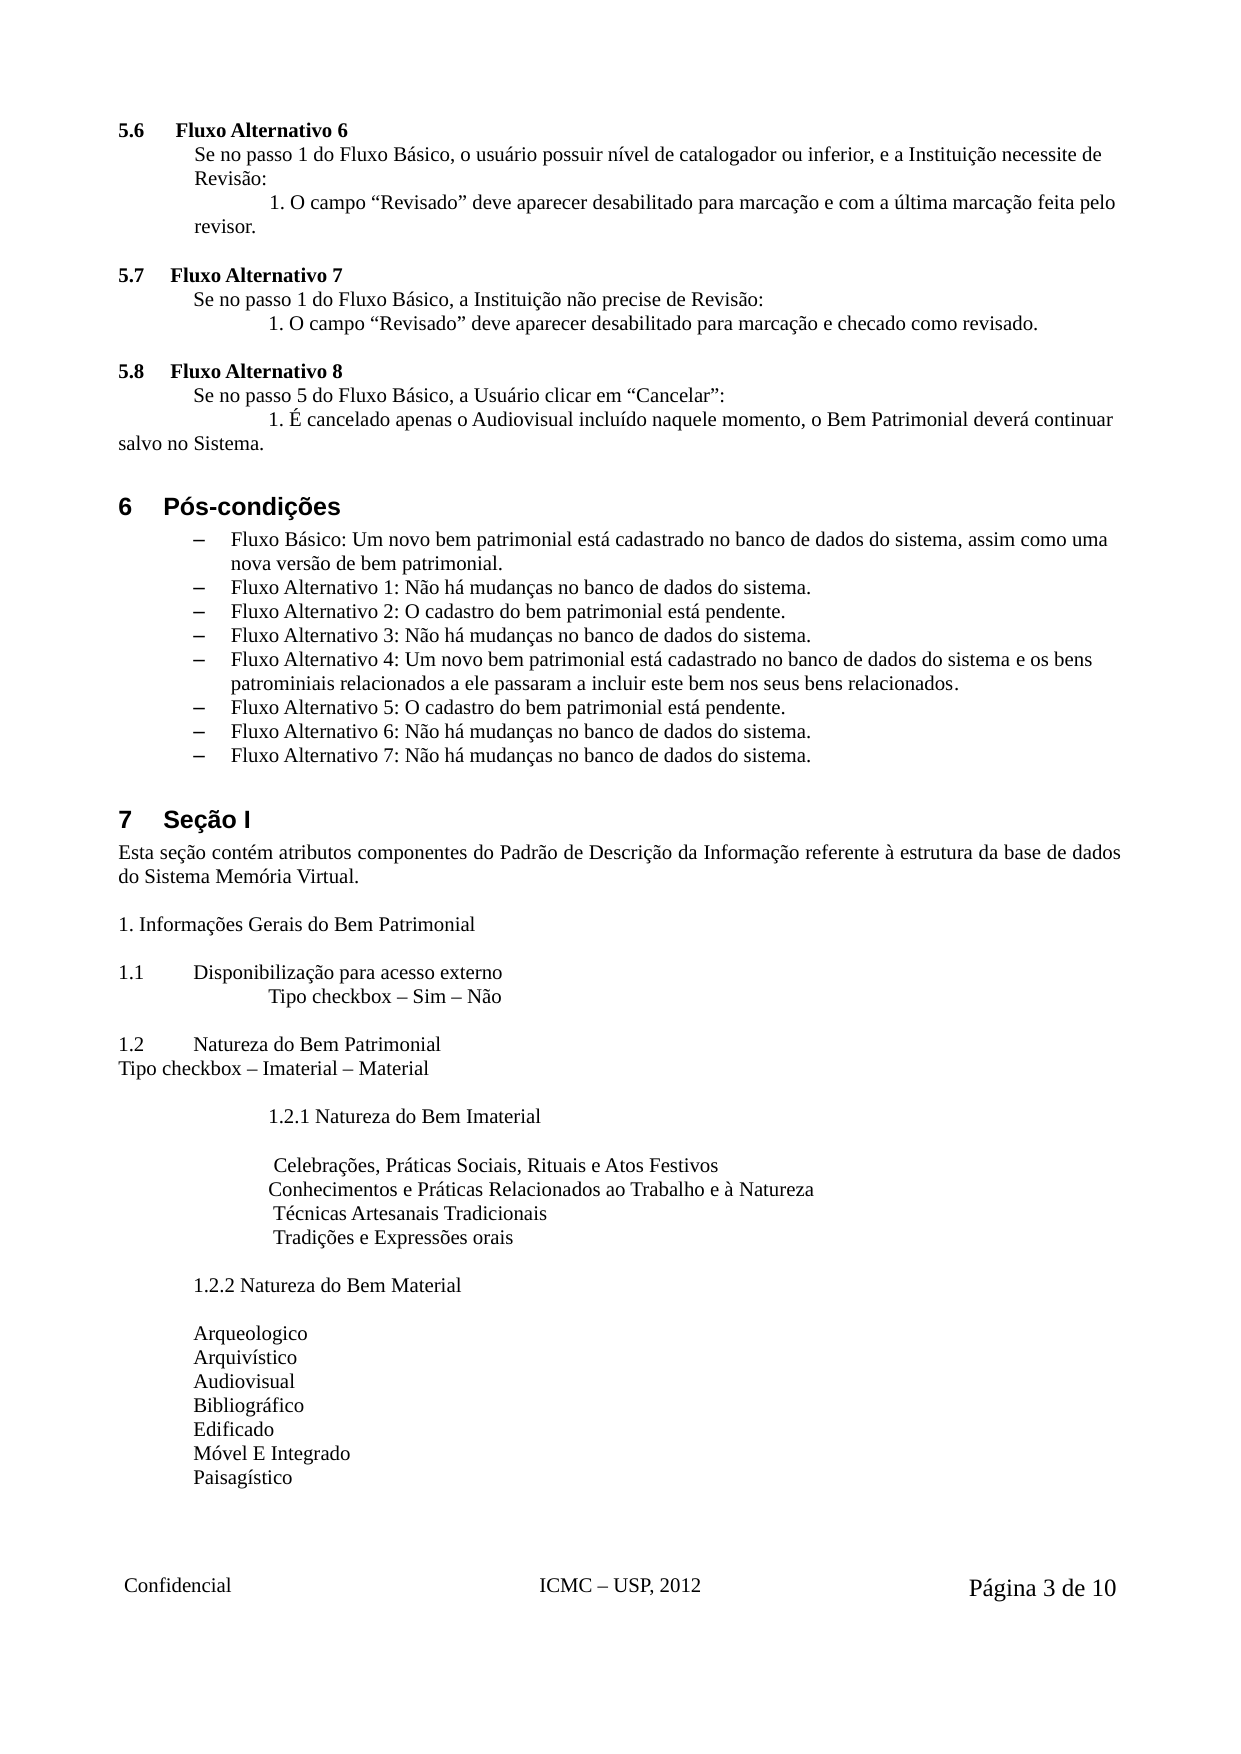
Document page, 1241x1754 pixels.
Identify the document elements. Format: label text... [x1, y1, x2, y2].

text Celebrações, Práticas Sociais, Rituais e Atos Festivos [118, 1152, 1122, 1177]
list Fluxo Alternativo 4: Um novo bem patrimonial está cadastrado no banco de dados do sistema e os bens patrominiais relacionados a ele passaram a incluir este bem nos seus bens relacionados. [193, 647, 1122, 695]
text 5.8 Fluxo Alternativo 8 [118, 359, 1122, 383]
text 1. O campo “Revisado” deve aparecer desabilitado para marcação e checado como revisado. [118, 311, 1122, 335]
text 1. Informações Gerais do Bem Patrimonial [118, 912, 1122, 936]
text 1.2 Natureza do Bem Patrimonial [118, 1032, 1122, 1056]
text Esta seção contém atributos componentes do Padrão de Descrição da Informação referente à estrutura da base de dados do Sistema Memória Virtual. [118, 840, 1122, 888]
text Tipo checkbox – Imaterial – Material [118, 1056, 1122, 1080]
text Audiovisual [118, 1369, 1122, 1393]
text Móvel E Integrado [118, 1441, 1122, 1465]
text Conhecimentos e Práticas Relacionados ao Trabalho e à Natureza [118, 1177, 1122, 1201]
text Tipo checkbox – Sim – Não [118, 984, 1122, 1008]
subtitle Seção I [118, 805, 1122, 833]
list Fluxo Alternativo 2: O cadastro do bem patrimonial está pendente. [193, 599, 1122, 623]
list Fluxo Alternativo 3: Não há mudanças no banco de dados do sistema. [193, 623, 1122, 647]
text 5.7 Fluxo Alternativo 7 [118, 262, 1122, 287]
list Fluxo Alternativo 7: Não há mudanças no banco de dados do sistema. [193, 743, 1122, 767]
text Arquivístico [118, 1345, 1122, 1369]
text 1. O campo “Revisado” deve aparecer desabilitado para marcação e com a última marcação feita pelo revisor. [194, 190, 1122, 238]
text Arqueologico [118, 1321, 1122, 1345]
list Fluxo Alternativo 6: Não há mudanças no banco de dados do sistema. [193, 719, 1122, 743]
text 1.2.2 Natureza do Bem Material [118, 1273, 1122, 1297]
text Se no passo 5 do Fluxo Básico, a Usuário clicar em “Cancelar”: [118, 383, 1122, 407]
text Paisagístico [118, 1465, 1122, 1489]
text Edificado [118, 1417, 1122, 1441]
text 5.6 Fluxo Alternativo 6 [118, 118, 1122, 142]
text Tradições e Expressões orais [118, 1225, 1122, 1249]
list Fluxo Alternativo 1: Não há mudanças no banco de dados do sistema. [193, 575, 1122, 599]
text Bibliográfico [118, 1393, 1122, 1417]
list Fluxo Básico: Um novo bem patrimonial está cadastrado no banco de dados do sistema, assim como uma nova versão de bem patrimonial. [193, 527, 1122, 575]
text 1.2.1 Natureza do Bem Imaterial [118, 1104, 1122, 1128]
list Fluxo Alternativo 5: O cadastro do bem patrimonial está pendente. [193, 695, 1122, 719]
text 1. É cancelado apenas o Audiovisual incluído naquele momento, o Bem Patrimonial deverá continuar salvo no Sistema. [118, 407, 1122, 455]
text Se no passo 1 do Fluxo Básico, a Instituição não precise de Revisão: [118, 287, 1122, 311]
text Técnicas Artesanais Tradicionais [118, 1201, 1122, 1225]
subtitle Pós-condições [118, 492, 1122, 520]
text Se no passo 1 do Fluxo Básico, o usuário possuir nível de catalogador ou inferior, e a Instituição necessite de Revisão: [194, 142, 1122, 190]
text 1.1 Disponibilização para acesso externo [118, 960, 1122, 984]
